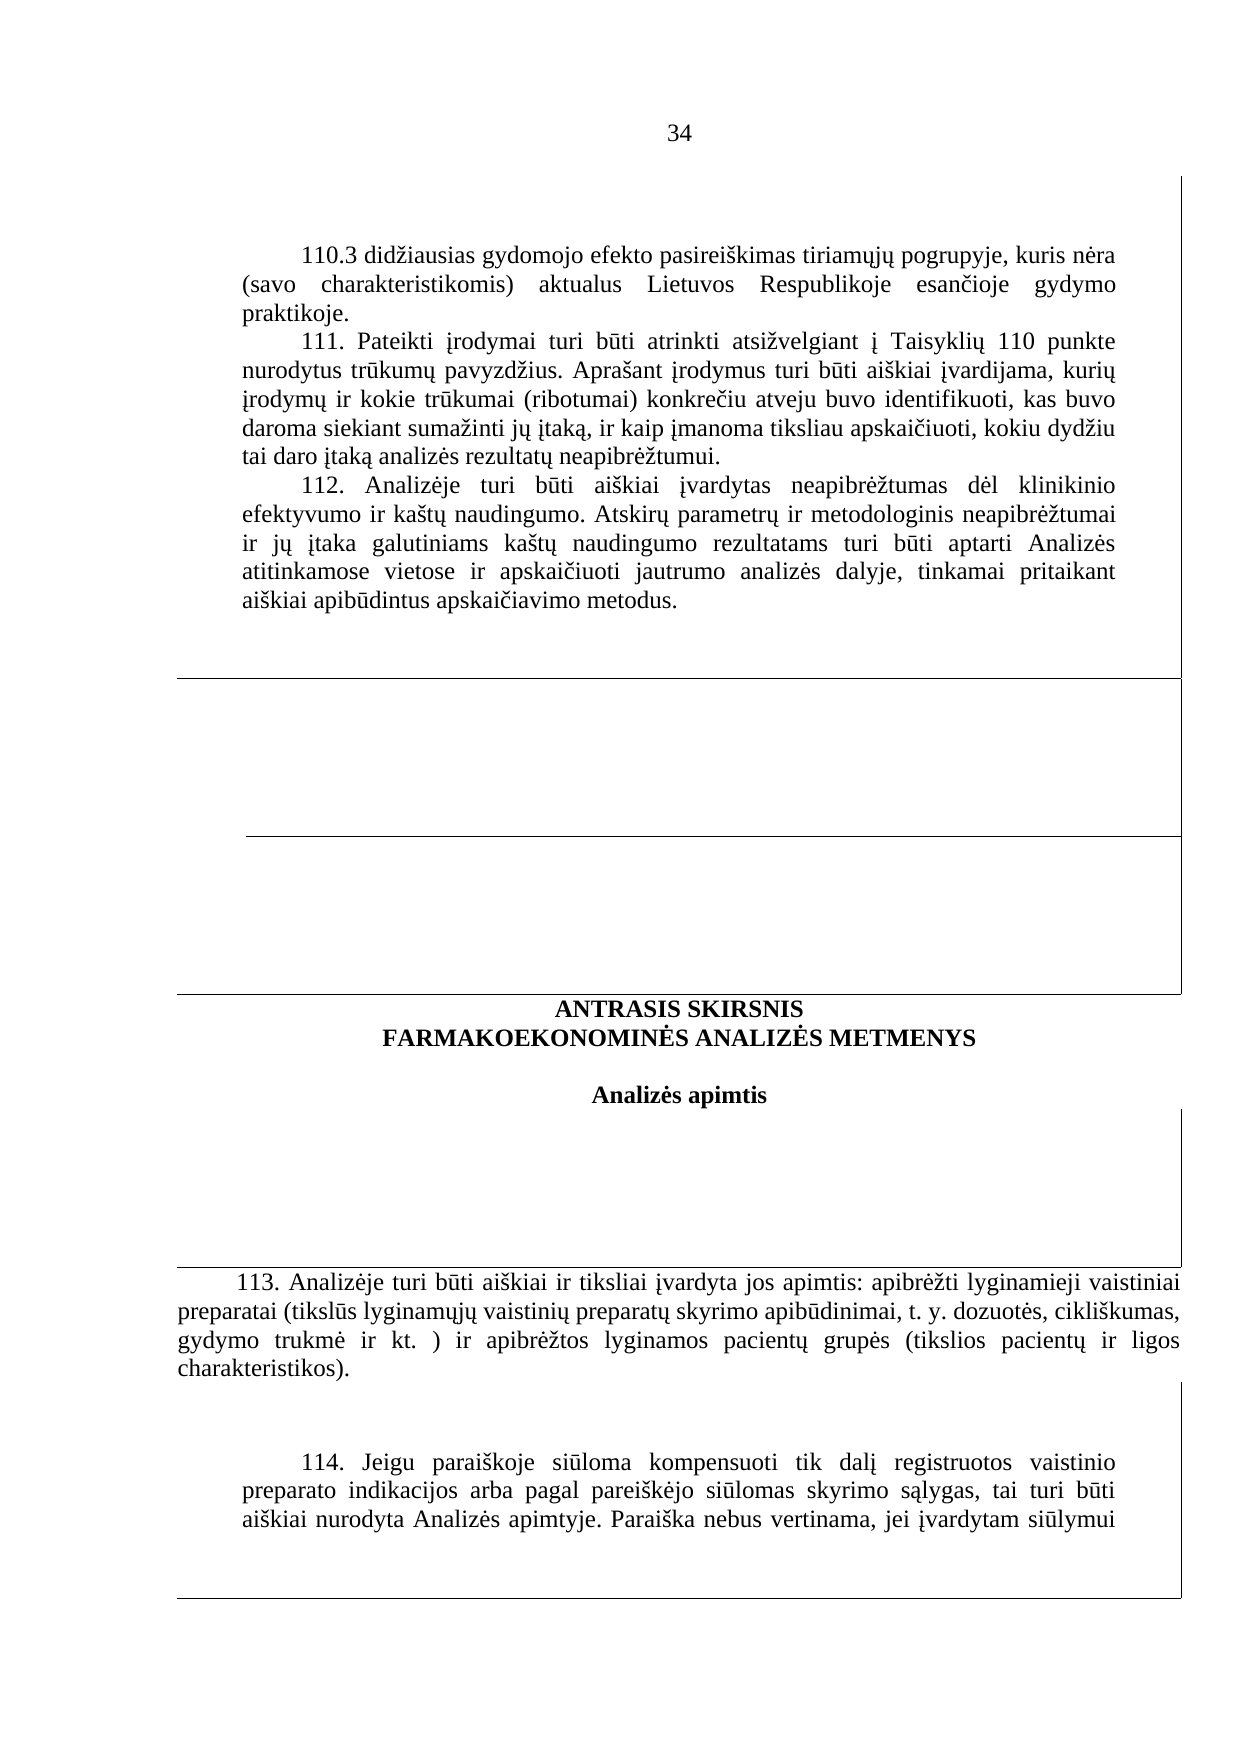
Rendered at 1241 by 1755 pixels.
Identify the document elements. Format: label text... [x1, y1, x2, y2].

text Analizės apimtis [177, 1081, 1181, 1109]
text 111. Pateikti įrodymai turi būti atrinkti atsižvelgiant į Taisyklių 110 punkte nurodytus trūkumų pavyzdžius. Aprašant įrodymus turi būti aiškiai įvardijama, kurių įrodymų ir kokie trūkumai (ribotumai) konkrečiu atveju buvo identifikuoti, kas buvo daroma siekiant sumažinti jų įtaką, ir kaip įmanoma tiksliau apskaičiuoti, kokiu dydžiu tai daro įtaką analizės rezultatų neapibrėžtumui. [177, 326, 1181, 470]
text 110.3 didžiausias gydomojo efekto pasireiškimas tiriamųjų pogrupyje, kuris nėra (savo charakteristikomis) aktualus Lietuvos Respublikoje esančioje gydymo praktikoje. [177, 176, 1181, 326]
text FARMAKOEKONOMINĖS ANALIZĖS METMENYS [177, 1023, 1181, 1052]
text ANTRASIS SKIRSNIS [177, 994, 1181, 1023]
text 112. Analizėje turi būti aiškiai įvardytas neapibrėžtumas dėl klinikinio efektyvumo ir kaštų naudingumo. Atskirų parametrų ir metodologinis neapibrėžtumai ir jų įtaka galutiniams kaštų naudingumo rezultatams turi būti aptarti Analizės atitinkamose vietose ir apskaičiuoti jautrumo analizės dalyje, tinkamai pritaikant aiškiai apibūdintus apskaičiavimo metodus. [177, 470, 1181, 678]
text 114. Jeigu paraiškoje siūloma kompensuoti tik dalį registruotos vaistinio preparato indikacijos arba pagal pareiškėjo siūlomas skyrimo sąlygas, tai turi būti aiškiai nurodyta Analizės apimtyje. Paraiška nebus vertinama, jei įvardytam siūlymui [177, 1382, 1181, 1598]
text 113. Analizėje turi būti aiškiai ir tiksliai įvardyta jos apimtis: apibrėžti lyginamieji vaistiniai preparatai (tikslūs lyginamųjų vaistinių preparatų skyrimo apibūdinimai, t. y. dozuotės, cikliškumas, gydymo trukmė ir kt. ) ir apibrėžtos lyginamos pacientų grupės (tikslios pacientų ir ligos charakteristikos). [177, 1267, 1181, 1382]
